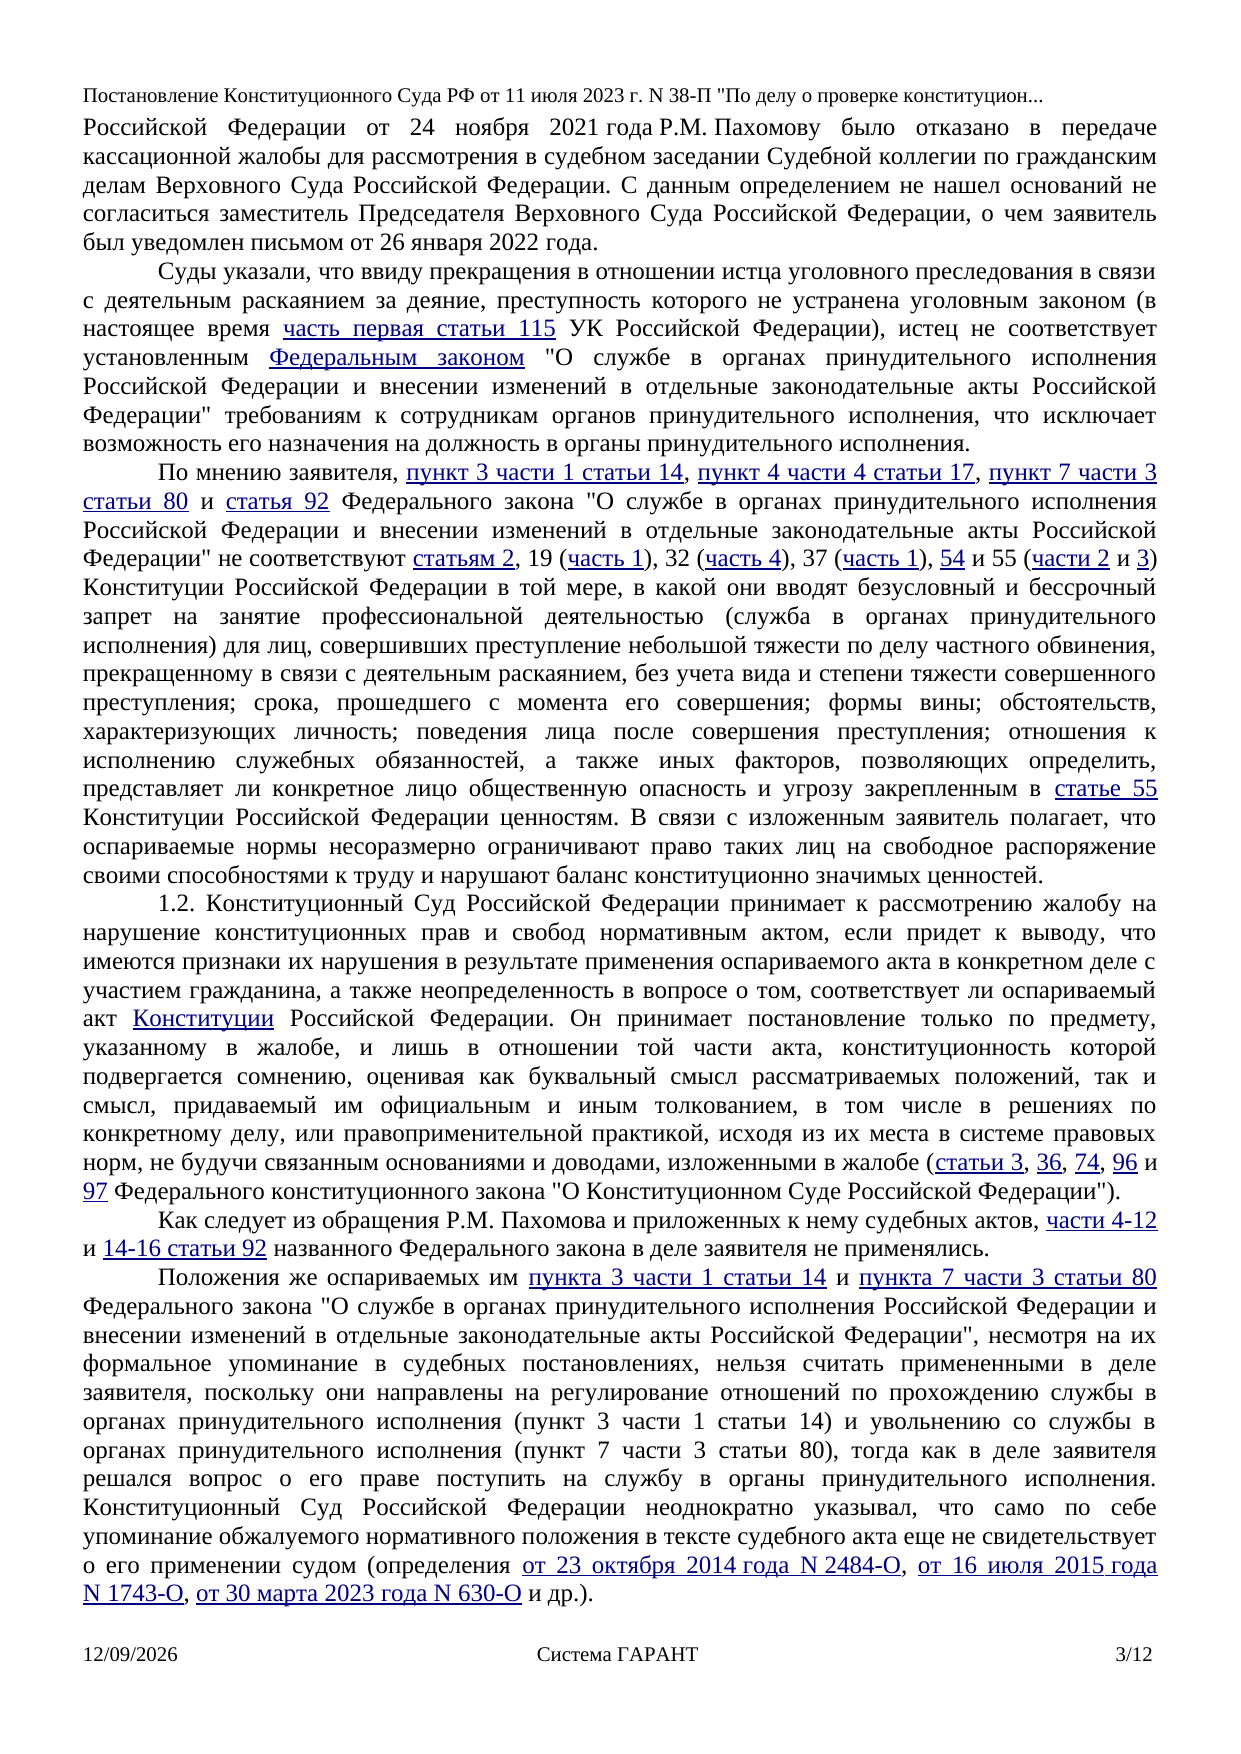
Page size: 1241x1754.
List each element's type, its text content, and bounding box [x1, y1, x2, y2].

text Как следует из обращения Р.М. Пахомова и приложенных к нему судебных актов, части 4-12 и 14-16 статьи 92 названного Федерального закона в деле заявителя не применялись. [83, 1205, 1157, 1262]
text Положения же оспариваемых им пункта 3 части 1 статьи 14 и пункта 7 части 3 статьи 80 Федерального закона "О службе в органах принудительного исполнения Российской Федерации и внесении изменений в отдельные законодательные акты Российской Федерации", несмотря на их формальное упоминание в судебных постановлениях, нельзя считать примененными в деле заявителя, поскольку они направлены на регулирование отношений по прохождению службы в органах принудительного исполнения (пункт 3 части 1 статьи 14) и увольнению со службы в органах принудительного исполнения (пункт 7 части 3 статьи 80), тогда как в деле заявителя решался вопрос о его праве поступить на службу в органы принудительного исполнения. Конституционный Суд Российской Федерации неоднократно указывал, что само по себе упоминание обжалуемого нормативного положения в тексте судебного акта еще не свидетельствует о его применении судом (определения от 23 октября 2014 года N 2484-О, от 16 июля 2015 года N 1743-О, от 30 марта 2023 года N 630-О и др.). [83, 1262, 1157, 1607]
text Суды указали, что ввиду прекращения в отношении истца уголовного преследования в связи с деятельным раскаянием за деяние, преступность которого не устранена уголовным законом (в настоящее время часть первая статьи 115 УК Российской Федерации), истец не соответствует установленным Федеральным законом "О службе в органах принудительного исполнения Российской Федерации и внесении изменений в отдельные законодательные акты Российской Федерации" требованиям к сотрудникам органов принудительного исполнения, что исключает возможность его назначения на должность в органы принудительного исполнения. [83, 256, 1157, 457]
text По мнению заявителя, пункт 3 части 1 статьи 14, пункт 4 части 4 статьи 17, пункт 7 части 3 статьи 80 и статья 92 Федерального закона "О службе в органах принудительного исполнения Российской Федерации и внесении изменений в отдельные законодательные акты Российской Федерации" не соответствуют статьям 2, 19 (часть 1), 32 (часть 4), 37 (часть 1), 54 и 55 (части 2 и 3) Конституции Российской Федерации в той мере, в какой они вводят безусловный и бессрочный запрет на занятие профессиональной деятельностью (служба в органах принудительного исполнения) для лиц, совершивших преступление небольшой тяжести по делу частного обвинения, прекращенному в связи с деятельным раскаянием, без учета вида и степени тяжести совершенного преступления; срока, прошедшего с момента его совершения; формы вины; обстоятельств, характеризующих личность; поведения лица после совершения преступления; отношения к исполнению служебных обязанностей, а также иных факторов, позволяющих определить, представляет ли конкретное лицо общественную опасность и угрозу закрепленным в статье 55 Конституции Российской Федерации ценностям. В связи с изложенным заявитель полагает, что оспариваемые нормы несоразмерно ограничивают право таких лиц на свободное распоряжение своими способностями к труду и нарушают баланс конституционно значимых ценностей. [83, 457, 1157, 888]
text Российской Федерации от 24 ноября 2021 года Р.М. Пахомову было отказано в передаче кассационной жалобы для рассмотрения в судебном заседании Судебной коллегии по гражданским делам Верховного Суда Российской Федерации. С данным определением не нашел оснований не согласиться заместитель Председателя Верховного Суда Российской Федерации, о чем заявитель был уведомлен письмом от 26 января 2022 года. [83, 112, 1157, 256]
text 1.2. Конституционный Суд Российской Федерации принимает к рассмотрению жалобу на нарушение конституционных прав и свобод нормативным актом, если придет к выводу, что имеются признаки их нарушения в результате применения оспариваемого акта в конкретном деле с участием гражданина, а также неопределенность в вопросе о том, соответствует ли оспариваемый акт Конституции Российской Федерации. Он принимает постановление только по предмету, указанному в жалобе, и лишь в отношении той части акта, конституционность которой подвергается сомнению, оценивая как буквальный смысл рассматриваемых положений, так и смысл, придаваемый им официальным и иным толкованием, в том числе в решениях по конкретному делу, или правоприменительной практикой, исходя из их места в системе правовых норм, не будучи связанным основаниями и доводами, изложенными в жалобе (статьи 3, 36, 74, 96 и 97 Федерального конституционного закона "О Конституционном Суде Российской Федерации"). [83, 888, 1157, 1205]
